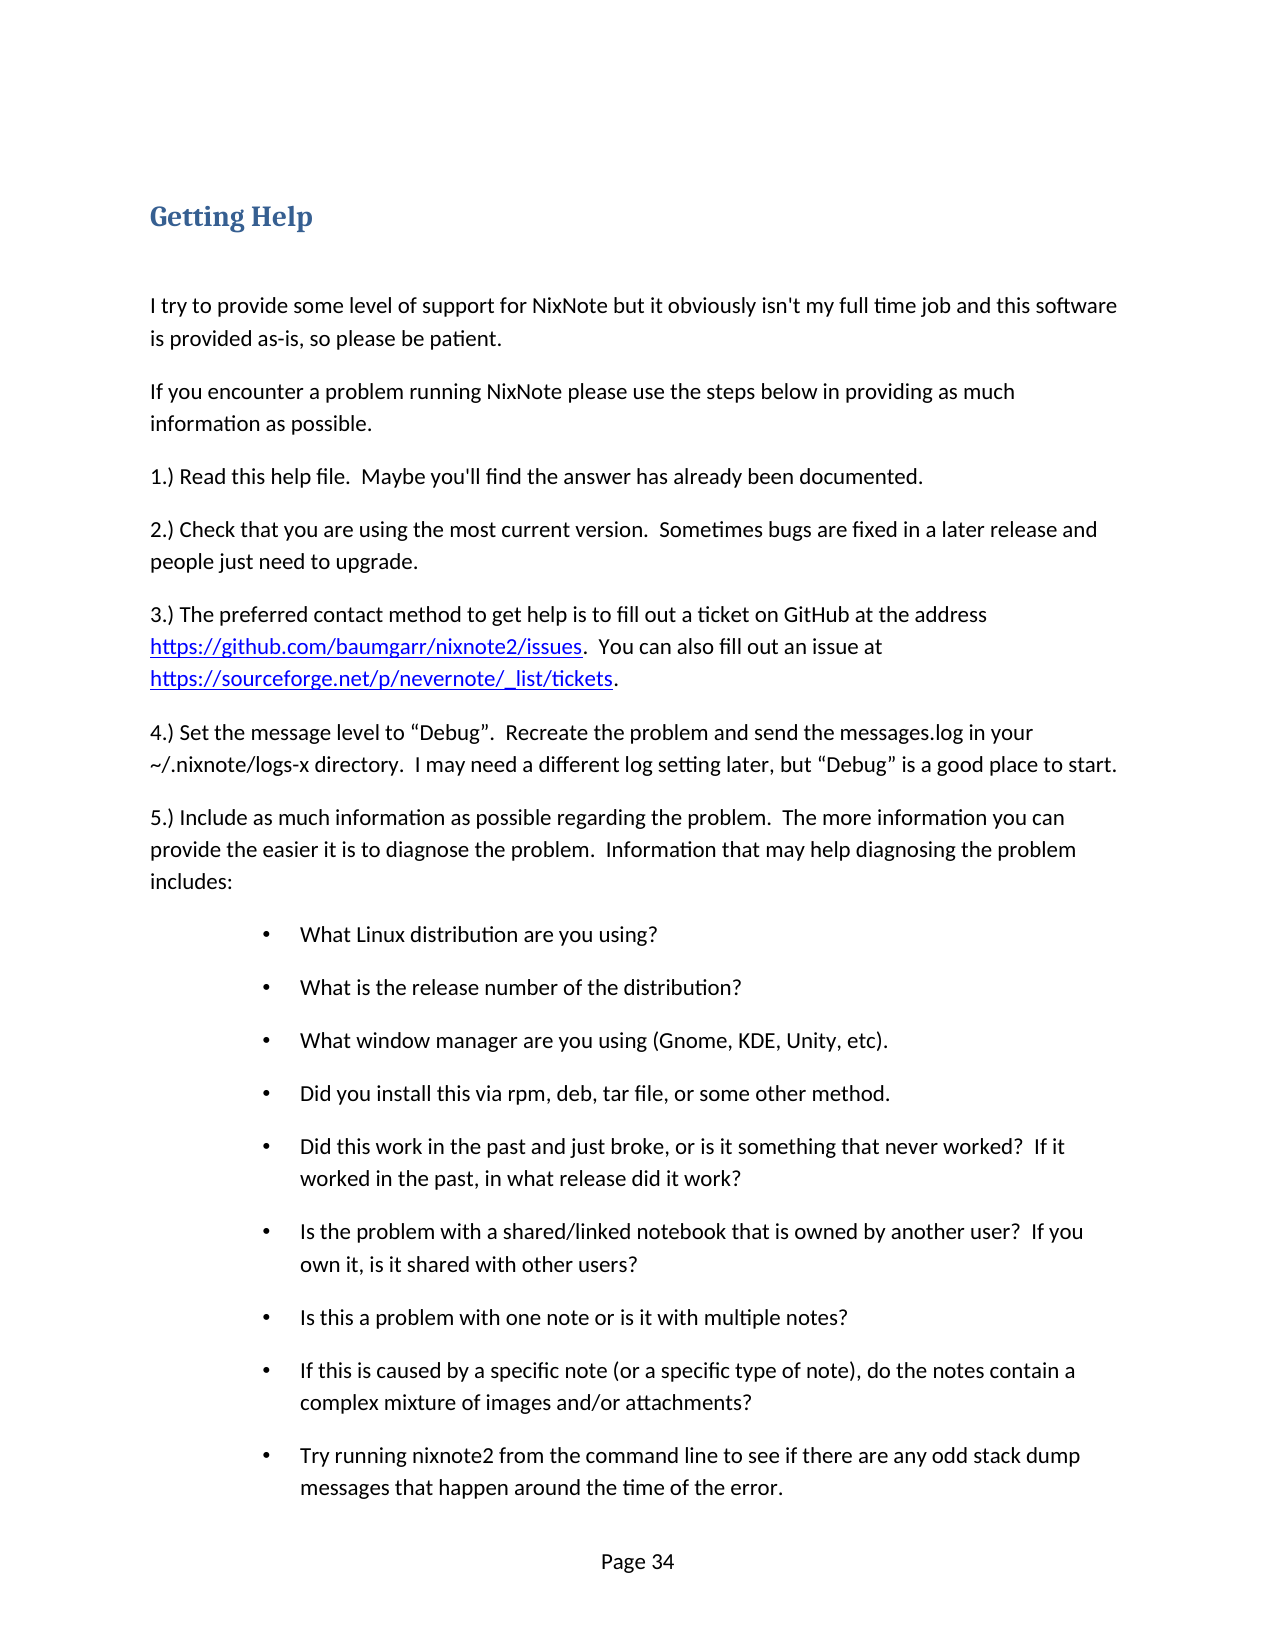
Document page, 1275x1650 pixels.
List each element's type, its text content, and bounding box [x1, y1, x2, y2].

list If this is caused by a specific note (or a specific type of note), do the notes contain a complex mixture of images and/or attachments? [262, 1356, 1125, 1416]
text 2.) Check that you are using the most current version. Sometimes bugs are fixed in a later release and people just need to upgrade. [150, 515, 1125, 575]
list Did you install this via rpm, deb, tar file, or some other method. [262, 1079, 1125, 1107]
list What is the release number of the distribution? [262, 973, 1125, 1001]
text 4.) Set the message level to “Debug”. Recreate the problem and send the messages.log in your ~/.nixnote/logs-x directory. I may need a different log setting later, but “Debug” is a good place to start. [150, 718, 1125, 778]
list Is the problem with a shared/linked notebook that is owned by another user? If you own it, is it shared with other users? [262, 1217, 1125, 1278]
list Try running nixnote2 from the command line to see if there are any odd stack dump messages that happen around the time of the error. [262, 1441, 1125, 1501]
list What Linux distribution are you using? [262, 920, 1125, 948]
text I try to provide some level of support for NixNote but it obviously isn't my full time job and this software is provided as-is, so please be patient. [150, 292, 1125, 352]
subtitle Getting Help [150, 200, 1125, 233]
text If you encounter a problem running NixNote please use the steps below in providing as much information as possible. [150, 377, 1125, 437]
text 1.) Read this help file. Maybe you'll find the answer has already been documented. [150, 462, 1125, 490]
list Is this a problem with one note or is it with multiple notes? [262, 1303, 1125, 1331]
text 5.) Include as much information as possible regarding the problem. The more information you can provide the easier it is to diagnose the problem. Information that may help diagnosing the problem includes: [150, 803, 1125, 895]
text 3.) The preferred contact method to get help is to fill out a ticket on GitHub at the address https://github.com/baumgarr/nixnote2/issues. You can also fill out an issue at https://sourceforge.net/p/nevernote/_list/tickets. [150, 600, 1125, 693]
list What window manager are you using (Gnome, KDE, Unity, etc). [262, 1026, 1125, 1054]
list Did this work in the past and just broke, or is it something that never worked? If it worked in the past, in what release did it work? [262, 1132, 1125, 1192]
